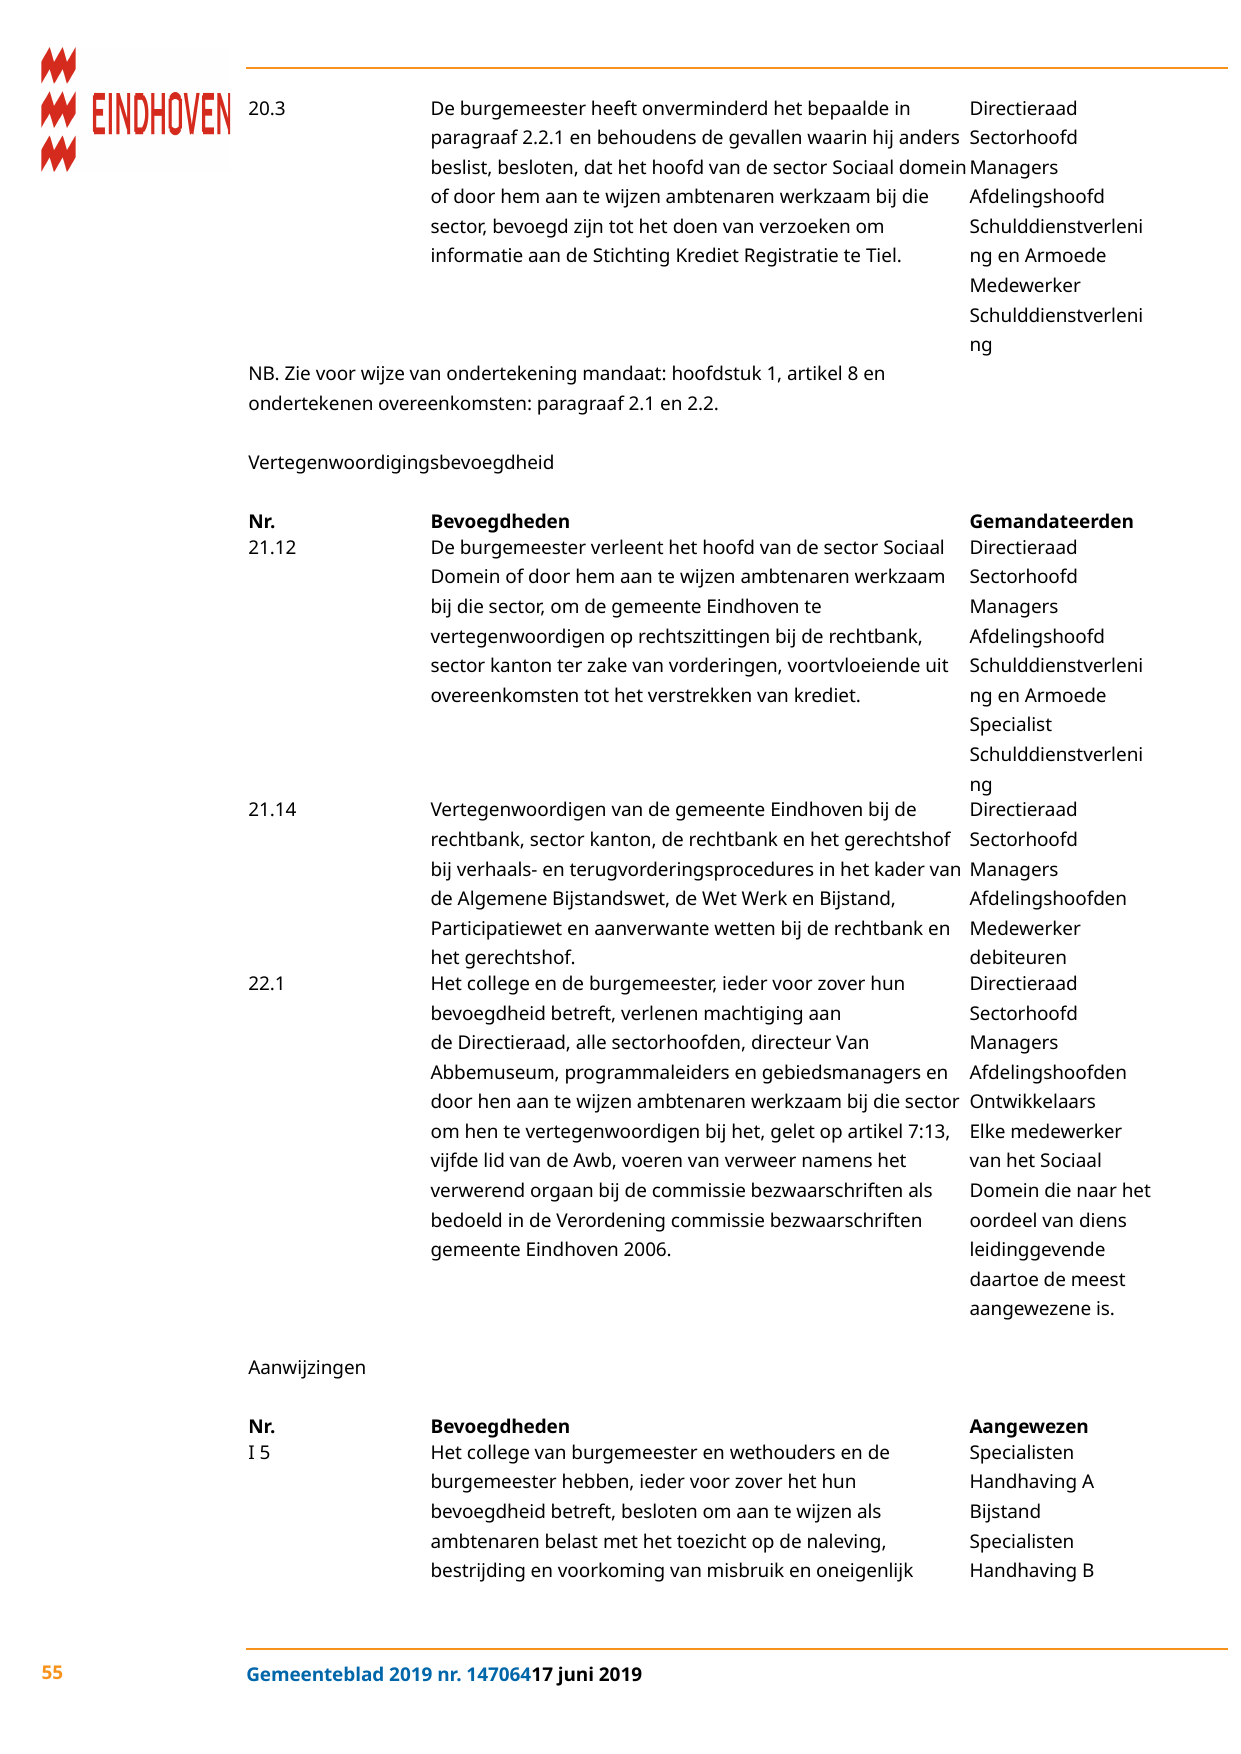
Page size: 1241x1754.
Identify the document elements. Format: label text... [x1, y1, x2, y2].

table_header Nr. [248, 1414, 430, 1439]
table_cell Directieraad Sectorhoofd Managers Afdelingshoofd Schulddienstverlening en Armoede Specialist Schulddienstverlening [969, 534, 1152, 797]
table_header Gemandateerden [969, 509, 1152, 534]
table_cell Het college van burgemeester en wethouders en de burgemeester hebben, ieder voor zover het hun bevoegdheid betreft, besloten om aan te wijzen als ambtenaren belast met het toezicht op de naleving, bestrijding en voorkoming van misbruik en oneigenlijk [430, 1439, 969, 1583]
table_cell De burgemeester heeft onverminderd het bepaalde in paragraaf 2.2.1 en behoudens de gevallen waarin hij anders beslist, besloten, dat het hoofd van de sector Sociaal domein of door hem aan te wijzen ambtenaren werkzaam bij die sector, bevoegd zijn tot het doen van verzoeken om informatie aan de Stichting Krediet Registratie te Tiel. [430, 95, 969, 357]
table_cell 21.12 [248, 534, 430, 797]
table_header Bevoegdheden [430, 1414, 969, 1439]
table_cell Het college en de burgemeester, ieder voor zover hun bevoegdheid betreft, verlenen machtiging aan de Directieraad, alle sectorhoofden, directeur Van Abbemuseum, programmaleiders en gebiedsmanagers en door hen aan te wijzen ambtenaren werkzaam bij die sector om hen te vertegenwoordigen bij het, gelet op artikel 7:13, vijfde lid van de Awb, voeren van verweer namens het verwerend orgaan bij de commissie bezwaarschriften als bedoeld in de Verordening commissie bezwaarschriften gemeente Eindhoven 2006. [430, 970, 969, 1321]
table_cell Vertegenwoordigen van de gemeente Eindhoven bij de rechtbank, sector kanton, de rechtbank en het gerechtshof bij verhaals- en terugvorderingsprocedures in het kader van de Algemene Bijstandswet, de Wet Werk en Bijstand, Participatiewet en aanverwante wetten bij de rechtbank en het gerechtshof. [430, 797, 969, 970]
text Vertegenwoordigingsbevoegdheid [248, 449, 1152, 475]
text ondertekenen overeenkomsten: paragraaf 2.1 en 2.2. [248, 390, 1152, 416]
table_cell 21.14 [248, 797, 430, 970]
text Aanwijzingen [248, 1354, 1152, 1380]
table_cell 22.1 [248, 970, 430, 1321]
text NB. Zie voor wijze van ondertekening mandaat: hoofdstuk 1, artikel 8 en [248, 360, 1152, 386]
table_cell I 5 [248, 1439, 430, 1583]
table_cell Directieraad Sectorhoofd Managers Afdelingshoofden Medewerker debiteuren [969, 797, 1152, 970]
table_cell Specialisten Handhaving A Bijstand Specialisten Handhaving B [969, 1439, 1152, 1583]
table_cell De burgemeester verleent het hoofd van de sector Sociaal Domein of door hem aan te wijzen ambtenaren werkzaam bij die sector, om de gemeente Eindhoven te vertegenwoordigen op rechtszittingen bij de rechtbank, sector kanton ter zake van vorderingen, voortvloeiende uit overeenkomsten tot het verstrekken van krediet. [430, 534, 969, 797]
table_header Nr. [248, 509, 430, 534]
table_cell Directieraad Sectorhoofd Managers Afdelingshoofden Ontwikkelaars Elke medewerker van het Sociaal Domein die naar het oordeel van diens leidinggevende daartoe de meest aangewezene is. [969, 970, 1152, 1321]
table_header Bevoegdheden [430, 509, 969, 534]
table_cell 20.3 [248, 95, 430, 357]
table_header Aangewezen [969, 1414, 1152, 1439]
table_cell Directieraad Sectorhoofd Managers Afdelingshoofd Schulddienstverlening en Armoede Medewerker Schulddienstverlening [969, 95, 1152, 357]
picture [41, 47, 231, 172]
